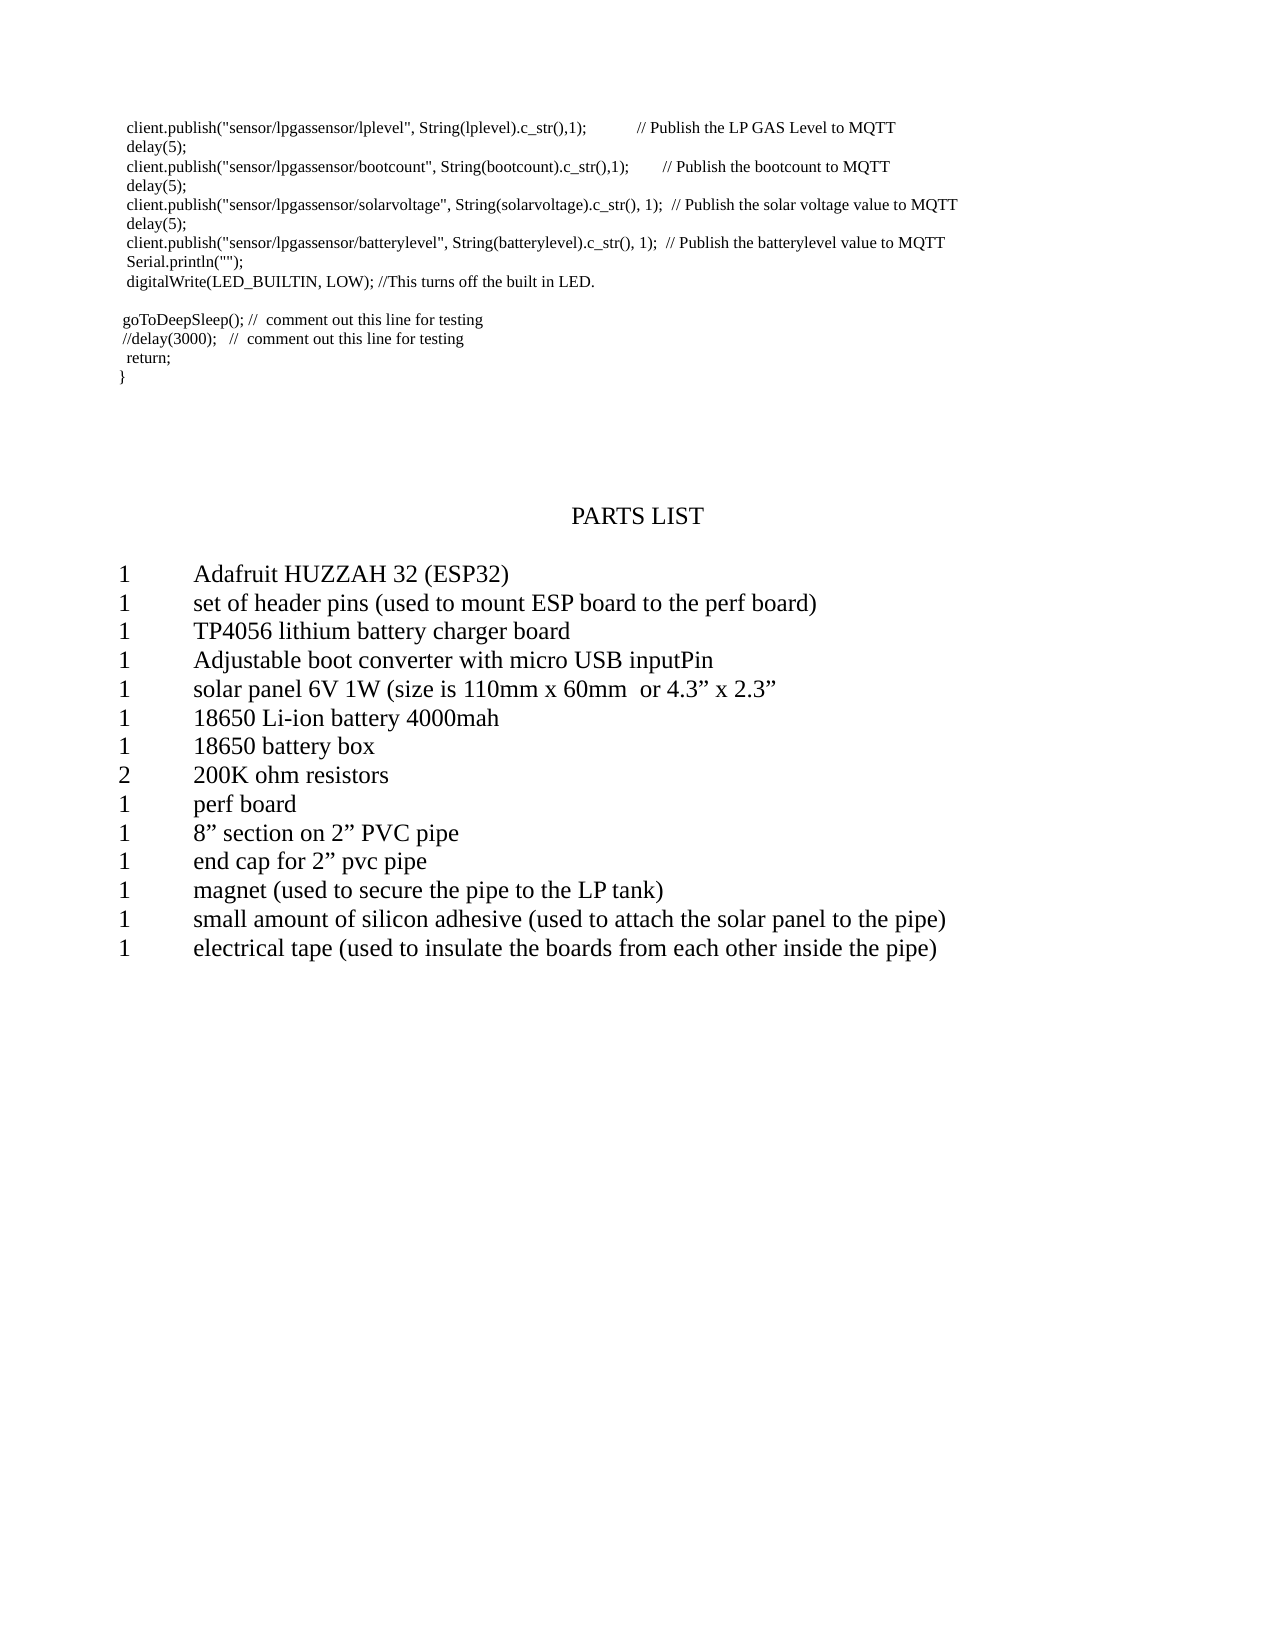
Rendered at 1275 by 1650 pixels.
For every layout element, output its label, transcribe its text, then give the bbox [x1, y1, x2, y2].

text 1 solar panel 6V 1W (size is 110mm x 60mm or 4.3” x 2.3” [118, 674, 1157, 703]
text delay(5); [118, 137, 1157, 156]
text return; [118, 348, 1157, 367]
text 1 magnet (used to secure the pipe to the LP tank) [118, 875, 1157, 904]
text client.publish("sensor/lpgassensor/bootcount", String(bootcount).c_str(),1); // Publish the bootcount to MQTT [118, 156, 1157, 176]
text 2 200K ohm resistors [118, 760, 1157, 789]
text 1 Adjustable boot converter with micro USB inputPin [118, 645, 1157, 674]
text delay(5); [118, 214, 1157, 233]
text 1 18650 battery box [118, 731, 1157, 760]
text client.publish("sensor/lpgassensor/lplevel", String(lplevel).c_str(),1); // Publish the LP GAS Level to MQTT [118, 118, 1157, 137]
text goToDeepSleep(); // comment out this line for testing [118, 310, 1157, 329]
text } [118, 367, 1157, 386]
text PARTS LIST [118, 501, 1157, 530]
text 1 perf board [118, 789, 1157, 818]
text delay(5); [118, 176, 1157, 195]
text 1 set of header pins (used to mount ESP board to the perf board) [118, 588, 1157, 616]
text digitalWrite(LED_BUILTIN, LOW); //This turns off the built in LED. [118, 271, 1157, 291]
text 1 Adafruit HUZZAH 32 (ESP32) [118, 559, 1157, 588]
text 1 end cap for 2” pvc pipe [118, 846, 1157, 875]
text client.publish("sensor/lpgassensor/solarvoltage", String(solarvoltage).c_str(), 1); // Publish the solar voltage value to MQTT [118, 195, 1157, 214]
text Serial.println(""); [118, 252, 1157, 271]
text 1 TP4056 lithium battery charger board [118, 616, 1157, 645]
text 1 18650 Li-ion battery 4000mah [118, 703, 1157, 731]
text 1 8” section on 2” PVC pipe [118, 818, 1157, 846]
text 1 electrical tape (used to insulate the boards from each other inside the pipe) [118, 933, 1157, 961]
text //delay(3000); // comment out this line for testing [118, 329, 1157, 348]
text client.publish("sensor/lpgassensor/batterylevel", String(batterylevel).c_str(), 1); // Publish the batterylevel value to MQTT [118, 233, 1157, 252]
text 1 small amount of silicon adhesive (used to attach the solar panel to the pipe) [118, 904, 1157, 933]
